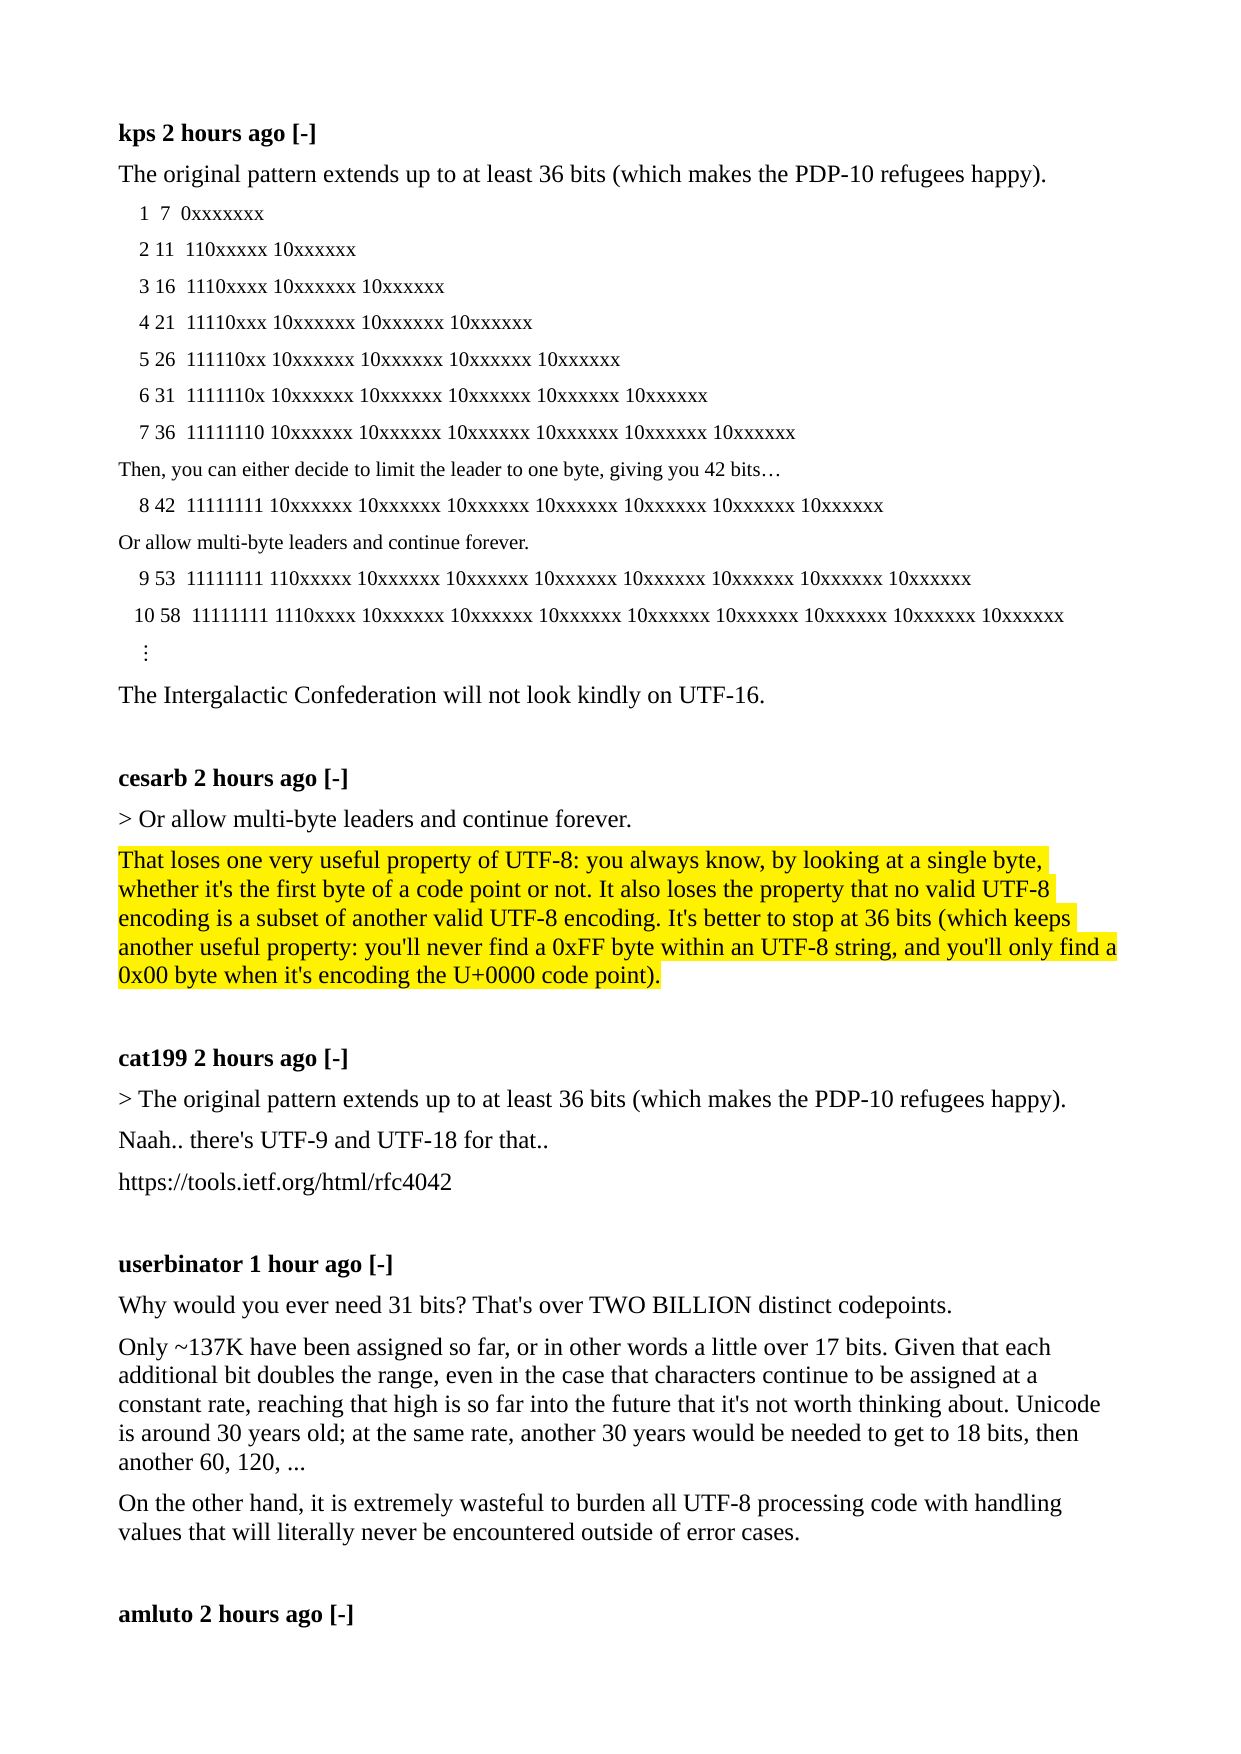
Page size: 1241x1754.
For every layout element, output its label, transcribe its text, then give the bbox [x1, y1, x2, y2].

text userbinator 1 hour ago [-] [118, 1249, 1122, 1278]
text 5 26 111110xx 10xxxxxx 10xxxxxx 10xxxxxx 10xxxxxx [118, 347, 1122, 371]
text > Or allow multi-byte leaders and continue forever. [118, 804, 1122, 833]
text > The original pattern extends up to at least 36 bits (which makes the PDP-10 refugees happy). [118, 1084, 1122, 1113]
text 8 42 11111111 10xxxxxx 10xxxxxx 10xxxxxx 10xxxxxx 10xxxxxx 10xxxxxx 10xxxxxx [118, 493, 1122, 517]
text The original pattern extends up to at least 36 bits (which makes the PDP-10 refugees happy). [118, 159, 1122, 188]
text amluto 2 hours ago [-] [118, 1599, 1122, 1628]
text cesarb 2 hours ago [-] [118, 763, 1122, 792]
text 2 11 110xxxxx 10xxxxxx [118, 237, 1122, 261]
text That loses one very useful property of UTF-8: you always know, by looking at a single byte, whether it's the first byte of a code point or not. It also loses the property that no valid UTF-8 encoding is a subset of another valid UTF-8 encoding. It's better to stop at 36 bits (which keeps another useful property: you'll never find a 0xFF byte within an UTF-8 string, and you'll only find a 0x00 byte when it's encoding the U+0000 code point). [118, 846, 1122, 989]
text Only ~137K have been assigned so far, or in other words a little over 17 bits. Given that each additional bit doubles the range, even in the case that characters continue to be assigned at a constant rate, reaching that high is so far into the future that it's not worth thinking about. Unicode is around 30 years old; at the same rate, another 30 years would be needed to get to 18 bits, then another 60, 120, ... [118, 1332, 1122, 1476]
text 3 16 1110xxxx 10xxxxxx 10xxxxxx [118, 274, 1122, 298]
text 1 7 0xxxxxxx [118, 201, 1122, 225]
text Why would you ever need 31 bits? That's over TWO BILLION distinct codepoints. [118, 1291, 1122, 1319]
text https://tools.ietf.org/html/rfc4042 [118, 1167, 1122, 1196]
text 9 53 11111111 110xxxxx 10xxxxxx 10xxxxxx 10xxxxxx 10xxxxxx 10xxxxxx 10xxxxxx 10xxxxxx [118, 566, 1122, 590]
text kps 2 hours ago [-] [118, 118, 1122, 147]
text Naah.. there's UTF-9 and UTF-18 for that.. [118, 1126, 1122, 1154]
text Then, you can either decide to limit the leader to one byte, giving you 42 bits… [118, 457, 1122, 481]
text 7 36 11111110 10xxxxxx 10xxxxxx 10xxxxxx 10xxxxxx 10xxxxxx 10xxxxxx [118, 420, 1122, 444]
text ⋮ [118, 639, 1122, 668]
text The Intergalactic Confederation will not look kindly on UTF-16. [118, 681, 1122, 709]
text Or allow multi-byte leaders and continue forever. [118, 530, 1122, 554]
text 10 58 11111111 1110xxxx 10xxxxxx 10xxxxxx 10xxxxxx 10xxxxxx 10xxxxxx 10xxxxxx 10xxxxxx 10xxxxxx [118, 603, 1122, 627]
text 6 31 1111110x 10xxxxxx 10xxxxxx 10xxxxxx 10xxxxxx 10xxxxxx [118, 383, 1122, 407]
text cat199 2 hours ago [-] [118, 1043, 1122, 1072]
text On the other hand, it is extremely wasteful to burden all UTF-8 processing code with handling values that will literally never be encountered outside of error cases. [118, 1488, 1122, 1546]
text 4 21 11110xxx 10xxxxxx 10xxxxxx 10xxxxxx [118, 310, 1122, 334]
